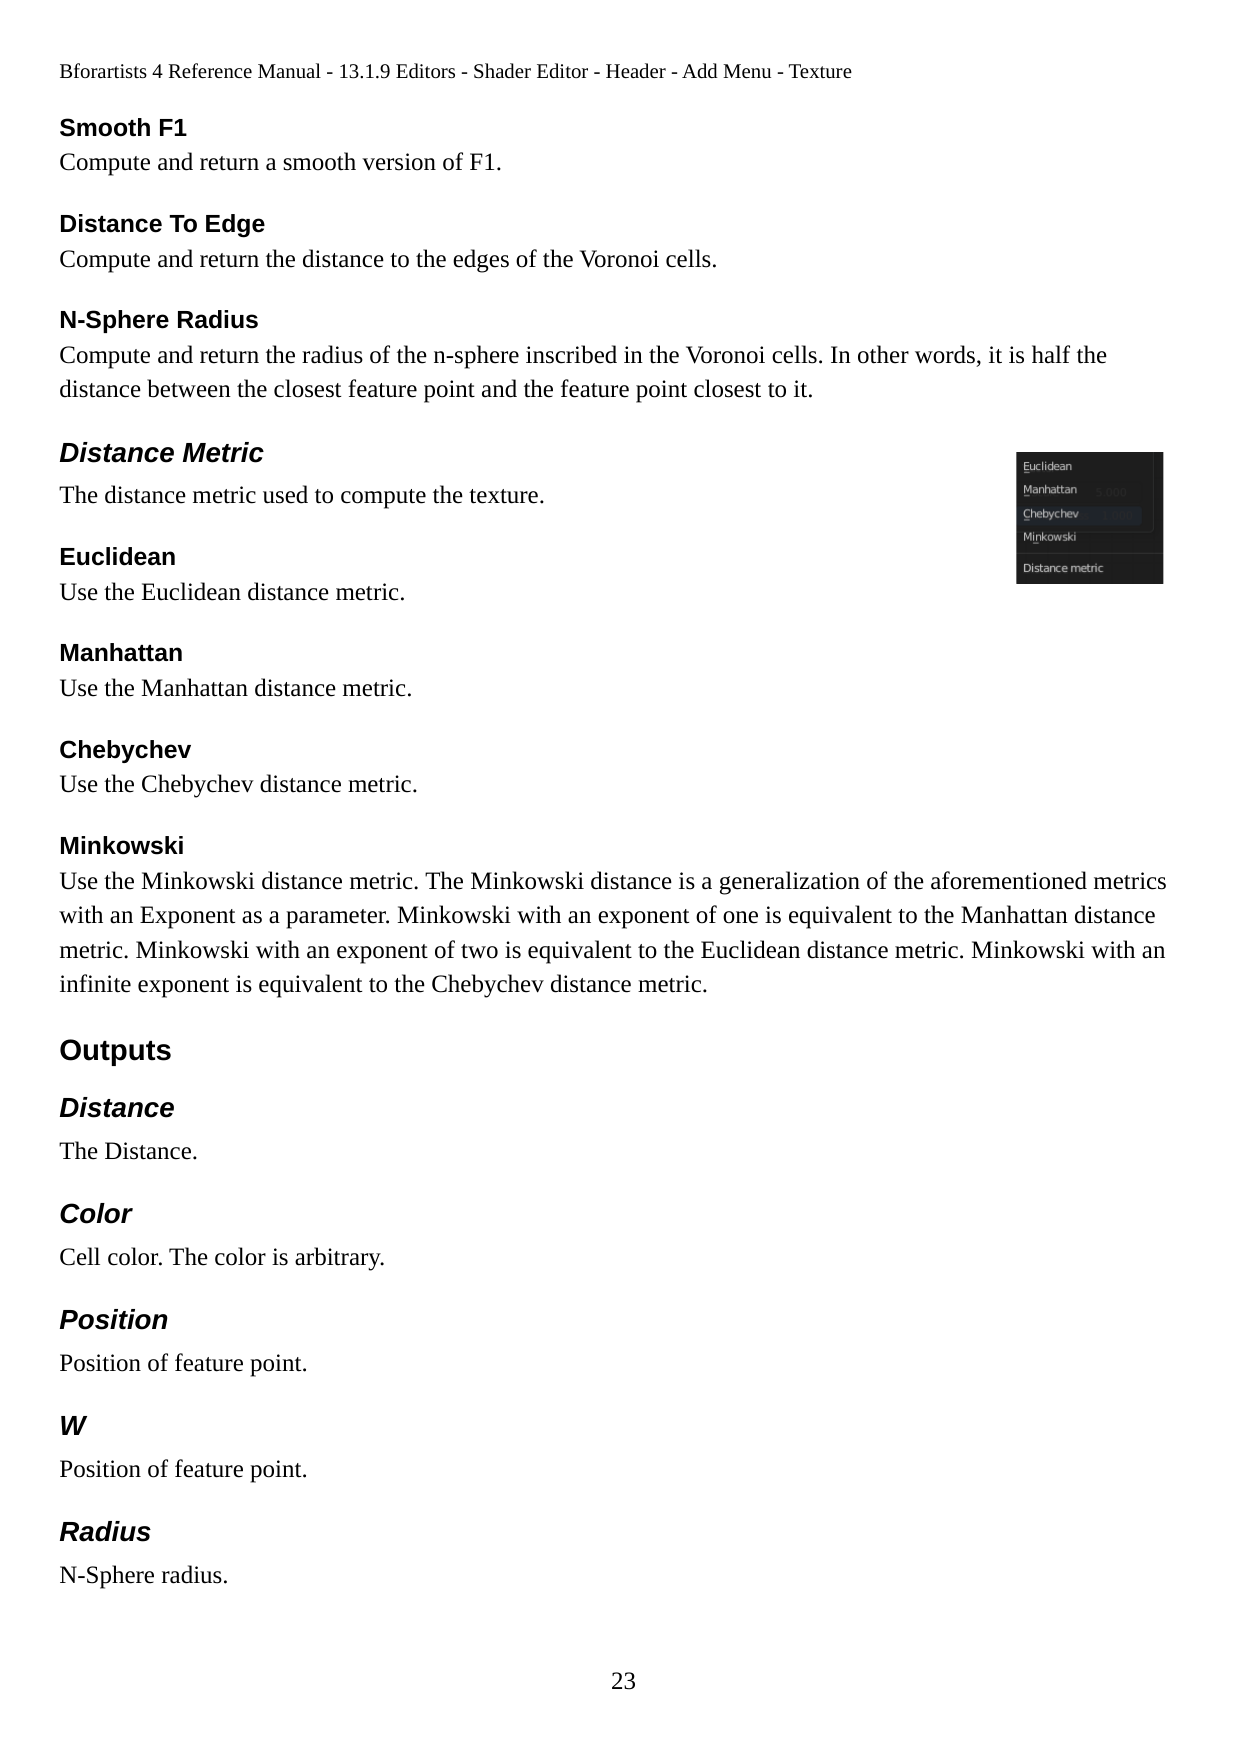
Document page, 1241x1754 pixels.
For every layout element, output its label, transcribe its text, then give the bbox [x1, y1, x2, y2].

subtitle Manhattan [59, 638, 1181, 667]
text Compute and return the distance to the edges of the Voronoi cells. [59, 244, 1181, 272]
subtitle [1164, 542, 1181, 571]
subtitle Euclidean [59, 542, 1016, 571]
subtitle Color [59, 1198, 1181, 1229]
subtitle Distance Metric [59, 436, 1181, 468]
subtitle Radius [59, 1516, 1181, 1547]
subtitle Chebychev [59, 735, 1181, 763]
text Position of feature point. [59, 1348, 1181, 1377]
text Use the Euclidean distance metric. [59, 577, 1181, 606]
subtitle W [59, 1409, 1181, 1441]
text The distance metric used to compute the texture. [59, 481, 1016, 509]
subtitle Position [59, 1304, 1181, 1336]
subtitle Distance [59, 1092, 1181, 1124]
text Cell color. The color is arbitrary. [59, 1242, 1181, 1271]
text Use the Manhattan distance metric. [59, 673, 1181, 702]
subtitle Outputs [59, 1033, 1181, 1067]
picture [1016, 452, 1164, 584]
text Compute and return a smooth version of F1. [59, 147, 1181, 176]
subtitle Smooth F1 [59, 113, 1181, 141]
subtitle Distance To Edge [59, 209, 1181, 237]
text Use the Chebychev distance metric. [59, 769, 1181, 798]
text Use the Minkowski distance metric. The Minkowski distance is a generalization of the aforementioned metrics with an Exponent as a parameter. Minkowski with an exponent of one is equivalent to the Manhattan distance metric. Minkowski with an exponent of two is equivalent to the Euclidean distance metric. Minkowski with an infinite exponent is equivalent to the Chebychev distance metric. [59, 866, 1181, 998]
subtitle Minkowski [59, 831, 1181, 860]
text Position of feature point. [59, 1454, 1181, 1483]
text Compute and return the radius of the n-sphere inscribed in the Voronoi cells. In other words, it is half the distance between the closest feature point and the feature point closest to it. [59, 340, 1181, 403]
subtitle N-Sphere Radius [59, 305, 1181, 334]
text N-Sphere radius. [59, 1560, 1181, 1589]
text The Distance. [59, 1136, 1181, 1165]
